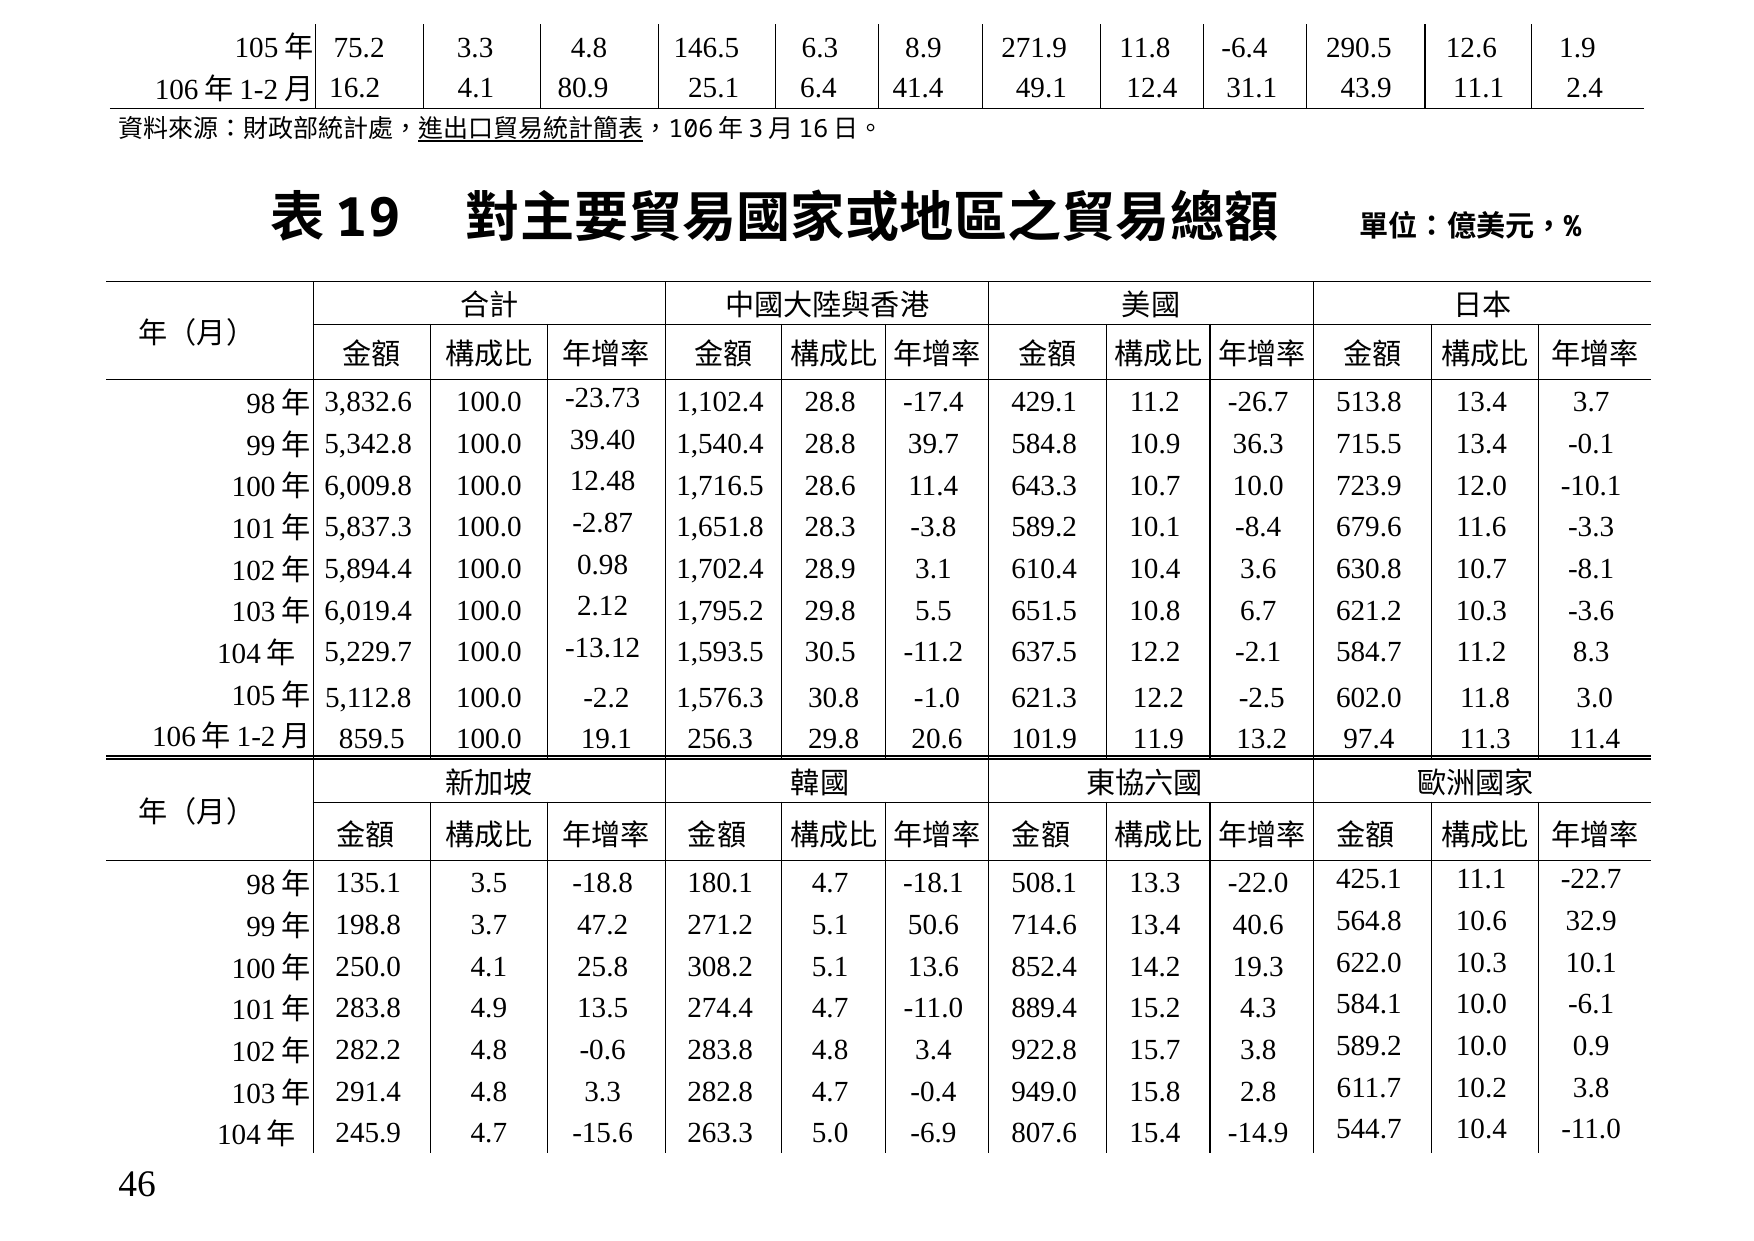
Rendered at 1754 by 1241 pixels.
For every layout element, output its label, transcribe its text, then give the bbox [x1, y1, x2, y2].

table_cell 245.9 [314, 1111, 430, 1153]
table_cell 歐洲國家 [1314, 760, 1651, 802]
table_cell 3.3 [424, 24, 540, 66]
table_cell 308.2 [666, 945, 781, 986]
table_cell 11.6 [1432, 505, 1538, 547]
table_cell -10.1 [1539, 464, 1651, 505]
table_cell 101年 [106, 505, 313, 547]
table_cell 6,019.4 [314, 589, 430, 630]
table_cell 282.2 [314, 1028, 430, 1070]
table_cell 4.8 [431, 1070, 547, 1111]
table_cell 3.5 [431, 861, 547, 903]
table_cell 1,540.4 [666, 422, 781, 463]
table_cell 12.0 [1432, 464, 1538, 505]
table_cell 年增率 [886, 803, 988, 860]
table_cell 12.48 [548, 464, 665, 505]
table_cell 25.8 [548, 945, 665, 986]
table_cell 889.4 [989, 986, 1106, 1028]
table_cell -18.8 [548, 861, 665, 903]
table_cell 621.2 [1314, 589, 1431, 630]
table_cell 103年 [106, 1070, 313, 1111]
table_cell 99年 [106, 422, 313, 463]
table_cell 611.7 [1314, 1070, 1431, 1111]
table_cell 構成比 [782, 803, 885, 860]
table_cell 12.2 [1107, 630, 1209, 672]
table_cell 金額 [989, 803, 1106, 860]
table_cell 852.4 [989, 945, 1106, 986]
table_cell 10.7 [1432, 547, 1538, 588]
table_cell 32.9 [1539, 903, 1651, 945]
table_cell 4.7 [431, 1111, 547, 1153]
table_cell 金額 [314, 325, 430, 379]
table_cell 年增率 [548, 325, 665, 379]
table_cell 102年 [106, 547, 313, 588]
table_cell 544.7 [1314, 1111, 1431, 1153]
table_cell 構成比 [782, 325, 885, 379]
table_cell 13.2 [1211, 714, 1313, 755]
table_cell 韓國 [666, 760, 988, 802]
table_cell -6.4 [1204, 24, 1306, 66]
table_cell 12.2 [1107, 672, 1209, 713]
table_cell 290.5 [1307, 24, 1424, 66]
table_cell 13.5 [548, 986, 665, 1028]
table_cell 11.1 [1426, 66, 1531, 108]
table_cell 723.9 [1314, 464, 1431, 505]
table_cell 100.0 [431, 672, 547, 713]
table_cell -18.1 [886, 861, 988, 903]
table_cell 東協六國 [989, 760, 1313, 802]
table_cell 金額 [1314, 803, 1431, 860]
table_cell 146.5 [659, 24, 775, 66]
table_cell 807.6 [989, 1111, 1106, 1153]
table_cell 97.4 [1314, 714, 1431, 755]
table_cell 11.2 [1107, 380, 1209, 422]
table_cell 金額 [989, 325, 1106, 379]
table_cell 29.8 [782, 714, 885, 755]
table_cell 10.1 [1107, 505, 1209, 547]
table_cell 13.4 [1107, 903, 1209, 945]
table_cell -11.0 [1539, 1111, 1651, 1153]
table_cell 3.8 [1211, 1028, 1313, 1070]
table_cell 949.0 [989, 1070, 1106, 1111]
table_cell 1,795.2 [666, 589, 781, 630]
table_cell 11.1 [1432, 861, 1538, 903]
table_cell 年增率 [1539, 325, 1651, 379]
table_cell 1,576.3 [666, 672, 781, 713]
table_cell 1.9 [1532, 24, 1644, 66]
table_cell 1,102.4 [666, 380, 781, 422]
table_cell -23.73 [548, 380, 665, 422]
table_cell 8.9 [879, 24, 982, 66]
table_cell 39.40 [548, 422, 665, 463]
table_cell 金額 [666, 325, 781, 379]
table_cell -14.9 [1211, 1111, 1313, 1153]
table_cell 25.1 [659, 66, 775, 108]
table_header 中國大陸與香港 [666, 282, 988, 324]
table_cell 10.0 [1432, 1028, 1538, 1070]
table_cell 3.0 [1539, 672, 1651, 713]
table_cell 14.2 [1107, 945, 1209, 986]
table_cell 104年 [106, 1111, 313, 1153]
table_cell 1,716.5 [666, 464, 781, 505]
table_cell -22.0 [1211, 861, 1313, 903]
table_cell 50.6 [886, 903, 988, 945]
table_cell 47.2 [548, 903, 665, 945]
table_cell 100.0 [431, 422, 547, 463]
table_cell 271.9 [983, 24, 1100, 66]
table_cell 584.7 [1314, 630, 1431, 672]
table_cell 5.0 [782, 1111, 885, 1153]
table_cell 4.7 [782, 986, 885, 1028]
table_cell 98年 [106, 380, 313, 422]
table_cell 13.3 [1107, 861, 1209, 903]
table_cell 3,832.6 [314, 380, 430, 422]
table_cell -3.6 [1539, 589, 1651, 630]
table_cell 12.4 [1101, 66, 1203, 108]
table_cell 180.1 [666, 861, 781, 903]
table_cell 4.7 [782, 861, 885, 903]
table_cell 43.9 [1307, 66, 1424, 108]
table_cell 12.6 [1426, 24, 1531, 66]
table_cell 36.3 [1211, 422, 1313, 463]
table_cell 28.3 [782, 505, 885, 547]
table_cell 20.6 [886, 714, 988, 755]
table_cell 10.4 [1432, 1111, 1538, 1153]
table_cell 構成比 [1107, 803, 1209, 860]
table_cell -2.1 [1211, 630, 1313, 672]
table_cell 100.0 [431, 464, 547, 505]
table_cell 構成比 [1432, 325, 1538, 379]
table_cell 100.0 [431, 630, 547, 672]
table_cell -1.0 [886, 672, 988, 713]
subtitle 表19 對主要貿易國家或地區之貿易總額 單位：億美元，% [118, 174, 1636, 252]
table_cell 291.4 [314, 1070, 430, 1111]
table_cell 11.3 [1432, 714, 1538, 755]
table_cell 31.1 [1204, 66, 1306, 108]
table_cell 0.98 [548, 547, 665, 588]
table_header 年（月） [106, 282, 313, 379]
table_header 美國 [989, 282, 1313, 324]
table_cell 構成比 [431, 325, 547, 379]
table_cell 100.0 [431, 505, 547, 547]
table_cell 1,651.8 [666, 505, 781, 547]
table_cell 2.12 [548, 589, 665, 630]
table_cell 年增率 [548, 803, 665, 860]
table_cell 年增率 [1539, 803, 1651, 860]
table_cell 金額 [1314, 325, 1431, 379]
table_cell 11.8 [1432, 672, 1538, 713]
table_cell 0.9 [1539, 1028, 1651, 1070]
table_cell 100.0 [431, 380, 547, 422]
table_cell 75.2 [316, 24, 423, 66]
table_cell 589.2 [1314, 1028, 1431, 1070]
table_cell 30.8 [782, 672, 885, 713]
table_cell -2.5 [1211, 672, 1313, 713]
table_cell -3.3 [1539, 505, 1651, 547]
table_cell 4.9 [431, 986, 547, 1028]
table_cell 283.8 [314, 986, 430, 1028]
table_cell 274.4 [666, 986, 781, 1028]
table_cell 106年1-2月 [106, 714, 313, 755]
table_cell 11.9 [1107, 714, 1209, 755]
table_cell 11.8 [1101, 24, 1203, 66]
table_cell 3.7 [1539, 380, 1651, 422]
table_cell 年增率 [886, 325, 988, 379]
table_cell 40.6 [1211, 903, 1313, 945]
table_cell 10.8 [1107, 589, 1209, 630]
table_cell 3.1 [886, 547, 988, 588]
table_cell 679.6 [1314, 505, 1431, 547]
table_cell 4.8 [541, 24, 658, 66]
table_cell 4.7 [782, 1070, 885, 1111]
table_cell 28.6 [782, 464, 885, 505]
table_cell 年（月） [106, 760, 313, 860]
table_cell 構成比 [431, 803, 547, 860]
table_cell 135.1 [314, 861, 430, 903]
table_cell 49.1 [983, 66, 1100, 108]
table_cell 513.8 [1314, 380, 1431, 422]
table_cell 589.2 [989, 505, 1106, 547]
table_cell 102年 [106, 1028, 313, 1070]
table_cell 15.7 [1107, 1028, 1209, 1070]
table_cell 28.8 [782, 422, 885, 463]
table_cell 584.8 [989, 422, 1106, 463]
table_cell 4.8 [782, 1028, 885, 1070]
table_cell 100.0 [431, 589, 547, 630]
table_cell 5,837.3 [314, 505, 430, 547]
table_cell 11.4 [1539, 714, 1651, 755]
table_cell 金額 [666, 803, 781, 860]
table_cell 10.1 [1539, 945, 1651, 986]
table_cell 429.1 [989, 380, 1106, 422]
table_cell 101年 [106, 986, 313, 1028]
table_cell 28.9 [782, 547, 885, 588]
table_cell -6.9 [886, 1111, 988, 1153]
table_cell 19.1 [548, 714, 665, 755]
table_cell -0.6 [548, 1028, 665, 1070]
table_cell 256.3 [666, 714, 781, 755]
table_cell 3.4 [886, 1028, 988, 1070]
table_cell 10.2 [1432, 1070, 1538, 1111]
table_cell 5,229.7 [314, 630, 430, 672]
table_cell -2.2 [548, 672, 665, 713]
table_cell 2.4 [1532, 66, 1644, 108]
table_cell 6.7 [1211, 589, 1313, 630]
table_cell 構成比 [1107, 325, 1209, 379]
table_cell 263.3 [666, 1111, 781, 1153]
table_cell 10.6 [1432, 903, 1538, 945]
table_cell -11.0 [886, 986, 988, 1028]
table_cell 622.0 [1314, 945, 1431, 986]
table_cell 715.5 [1314, 422, 1431, 463]
table_cell 5,342.8 [314, 422, 430, 463]
table_cell 630.8 [1314, 547, 1431, 588]
table_cell 621.3 [989, 672, 1106, 713]
table_cell 80.9 [541, 66, 658, 108]
table_cell 651.5 [989, 589, 1106, 630]
table_cell 5.1 [782, 945, 885, 986]
table_cell 250.0 [314, 945, 430, 986]
table_cell -8.4 [1211, 505, 1313, 547]
table_cell 10.3 [1432, 945, 1538, 986]
table_cell -2.87 [548, 505, 665, 547]
table_cell 6,009.8 [314, 464, 430, 505]
text 資料來源：財政部統計處，進出口貿易統計簡表，106年3月16日。 [118, 109, 1636, 145]
table_cell -26.7 [1211, 380, 1313, 422]
table_cell 100.0 [431, 714, 547, 755]
table_cell 637.5 [989, 630, 1106, 672]
table_cell -6.1 [1539, 986, 1651, 1028]
table_cell 4.8 [431, 1028, 547, 1070]
table_cell 10.0 [1432, 986, 1538, 1028]
table_cell 564.8 [1314, 903, 1431, 945]
table_header 日本 [1314, 282, 1651, 324]
table_cell 11.2 [1432, 630, 1538, 672]
table_cell 8.3 [1539, 630, 1651, 672]
table_cell 16.2 [316, 66, 423, 108]
table_cell 5,894.4 [314, 547, 430, 588]
table_cell 5.5 [886, 589, 988, 630]
table_cell 10.7 [1107, 464, 1209, 505]
table_cell 100.0 [431, 547, 547, 588]
table_cell 13.4 [1432, 380, 1538, 422]
table_cell 602.0 [1314, 672, 1431, 713]
table_cell 新加坡 [314, 760, 665, 802]
table_cell 3.3 [548, 1070, 665, 1111]
table_cell -11.2 [886, 630, 988, 672]
table_cell 29.8 [782, 589, 885, 630]
table_cell 103年 [106, 589, 313, 630]
table_cell 28.8 [782, 380, 885, 422]
table_cell 5,112.8 [314, 672, 430, 713]
table_cell 30.5 [782, 630, 885, 672]
table_cell 19.3 [1211, 945, 1313, 986]
table_cell 922.8 [989, 1028, 1106, 1070]
table_cell -17.4 [886, 380, 988, 422]
table_cell -22.7 [1539, 861, 1651, 903]
table_header 合計 [314, 282, 665, 324]
table_cell -13.12 [548, 630, 665, 672]
table_cell 15.8 [1107, 1070, 1209, 1111]
table_cell 1,593.5 [666, 630, 781, 672]
table_cell 283.8 [666, 1028, 781, 1070]
table_cell -0.4 [886, 1070, 988, 1111]
table_cell 年增率 [1211, 325, 1313, 379]
table_cell 100年 [106, 464, 313, 505]
table_cell 構成比 [1432, 803, 1538, 860]
table_cell 6.3 [776, 24, 878, 66]
table_cell 425.1 [1314, 861, 1431, 903]
table_cell -15.6 [548, 1111, 665, 1153]
table_cell 4.1 [431, 945, 547, 986]
table_cell 13.6 [886, 945, 988, 986]
table_cell 13.4 [1432, 422, 1538, 463]
table_cell 105年 [110, 24, 315, 66]
table_cell 10.9 [1107, 422, 1209, 463]
table_cell 105年 [106, 672, 313, 713]
table_cell 15.2 [1107, 986, 1209, 1028]
table_cell 15.4 [1107, 1111, 1209, 1153]
table_cell 41.4 [879, 66, 982, 108]
table_cell 610.4 [989, 547, 1106, 588]
table_cell 3.6 [1211, 547, 1313, 588]
table_cell 104年 [106, 630, 313, 672]
table_cell 859.5 [314, 714, 430, 755]
table_cell 643.3 [989, 464, 1106, 505]
table_cell 2.8 [1211, 1070, 1313, 1111]
table_cell 6.4 [776, 66, 878, 108]
table_cell 714.6 [989, 903, 1106, 945]
table_cell 100年 [106, 945, 313, 986]
table_cell -0.1 [1539, 422, 1651, 463]
table_cell 101.9 [989, 714, 1106, 755]
table_cell 508.1 [989, 861, 1106, 903]
table_cell 10.0 [1211, 464, 1313, 505]
table_cell 4.3 [1211, 986, 1313, 1028]
table_cell 39.7 [886, 422, 988, 463]
table_cell 271.2 [666, 903, 781, 945]
table_cell 11.4 [886, 464, 988, 505]
table_cell 年增率 [1211, 803, 1313, 860]
table_cell 5.1 [782, 903, 885, 945]
table_cell 106年1-2月 [110, 66, 315, 108]
table_cell 198.8 [314, 903, 430, 945]
table_cell 10.4 [1107, 547, 1209, 588]
table_cell 10.3 [1432, 589, 1538, 630]
table_cell 4.1 [424, 66, 540, 108]
table_cell 584.1 [1314, 986, 1431, 1028]
table_cell 1,702.4 [666, 547, 781, 588]
table_cell -3.8 [886, 505, 988, 547]
table_cell 282.8 [666, 1070, 781, 1111]
table_cell 98年 [106, 861, 313, 903]
table_cell 3.7 [431, 903, 547, 945]
table_cell 3.8 [1539, 1070, 1651, 1111]
table_cell 金額 [314, 803, 430, 860]
table_cell 99年 [106, 903, 313, 945]
table_cell -8.1 [1539, 547, 1651, 588]
